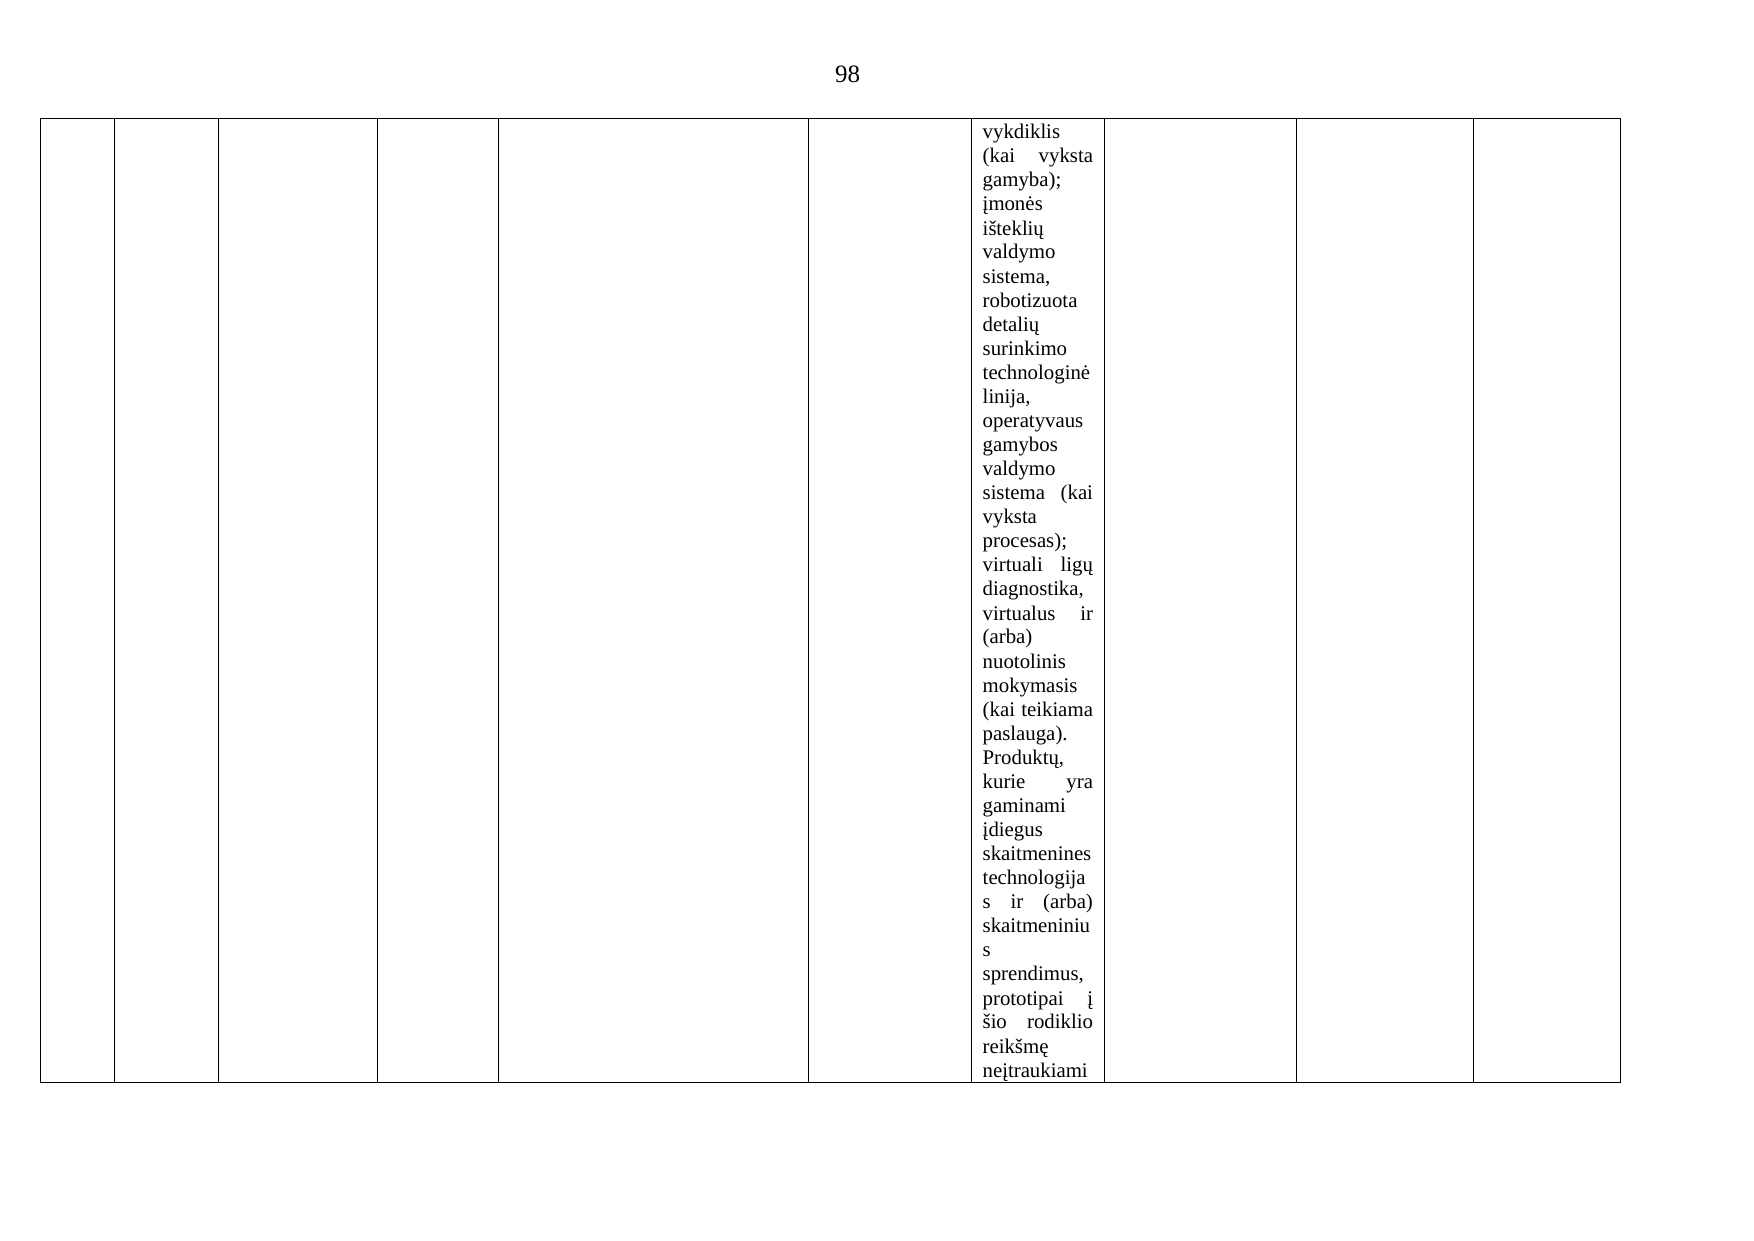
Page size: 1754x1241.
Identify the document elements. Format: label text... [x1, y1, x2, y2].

table_cell [499, 119, 808, 1082]
table_cell [41, 119, 114, 1082]
table_cell [1105, 119, 1296, 1082]
table_cell [378, 119, 498, 1082]
table_cell vykdiklis (kai vyksta gamyba); įmonės išteklių valdymo sistema, robotizuota detalių surinkimo technologinė linija, operatyvaus gamybos valdymo sistema (kai vyksta procesas); virtuali ligų diagnostika, virtualus ir (arba) nuotolinis mokymasis (kai teikiama paslauga). Produktų, kurie yra gaminami įdiegus skaitmenines technologijas ir (arba) skaitmeninius sprendimus, prototipai į šio rodiklio reikšmę neįtraukiami [972, 119, 1104, 1082]
table_cell [1474, 119, 1620, 1082]
table_cell [809, 119, 971, 1082]
table_cell [219, 119, 377, 1082]
table_cell [115, 119, 218, 1082]
table_cell [1297, 119, 1473, 1082]
